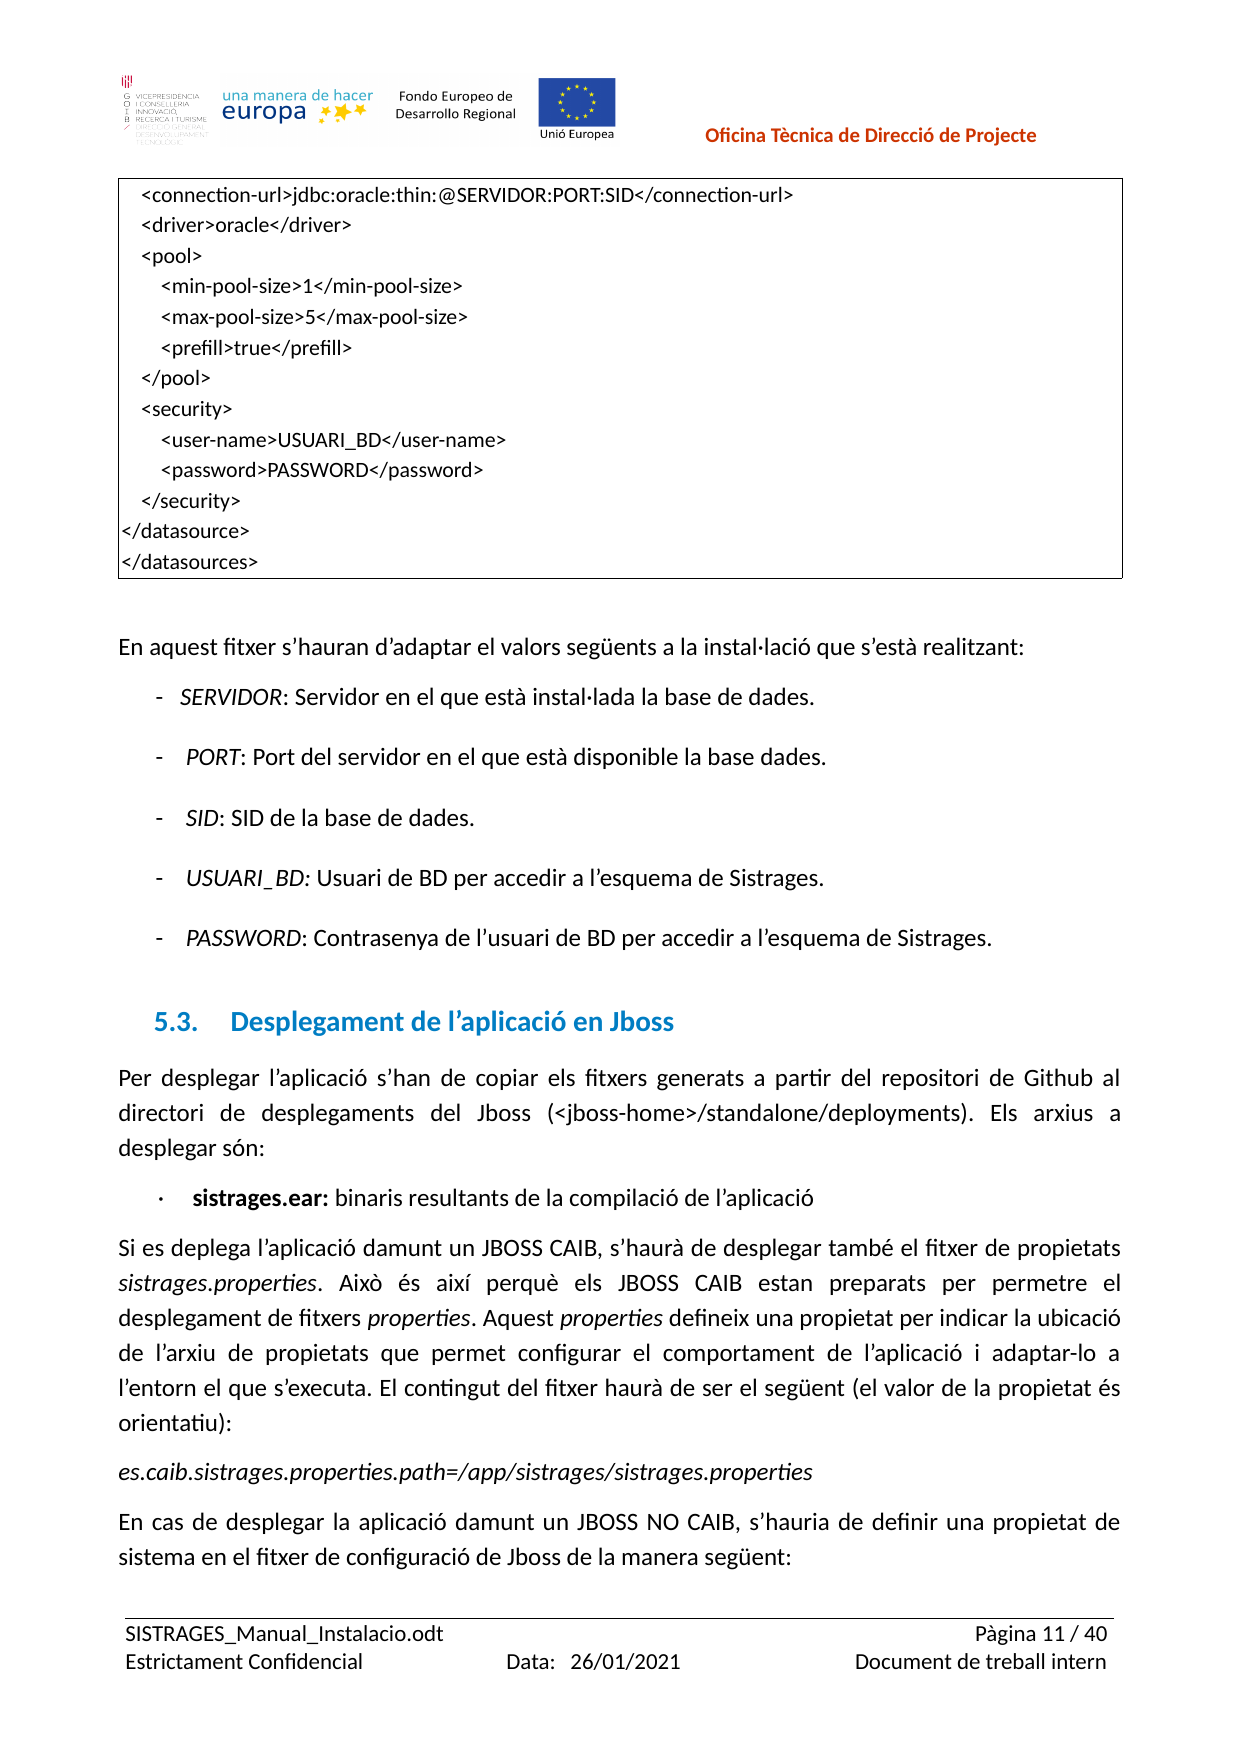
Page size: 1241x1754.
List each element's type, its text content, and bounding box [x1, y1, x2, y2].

text - PASSWORD: Contrasenya de l’usuari de BD per accedir a l’esquema de Sistrages. [155, 922, 1122, 953]
text · sistrages.ear: binaris resultants de la compilació de l’aplicació [81, 1182, 1122, 1213]
text - SERVIDOR: Servidor en el que està instal·lada la base de dades. [155, 681, 1122, 712]
text En cas de desplegar la aplicació damunt un JBOSS NO CAIB, s’hauria de definir una propietat de sistema en el fitxer de configuració de Jboss de la manera següent: [118, 1506, 1122, 1571]
text Si es deplega l’aplicació damunt un JBOSS CAIB, s’haurà de desplegar també el fitxer de propietats sistrages.properties. Això és així perquè els JBOSS CAIB estan preparats per permetre el desplegament de fitxers properties. Aquest properties defineix una propietat per indicar la ubicació de l’arxiu de propietats que permet configurar el comportament de l’aplicació i adaptar-lo a l’entorn el que s’executa. El contingut del fitxer haurà de ser el següent (el valor de la propietat és orientatiu): [118, 1232, 1122, 1437]
picture [219, 73, 621, 147]
text En aquest fitxer s’hauran d’adaptar el valors següents a la instal·lació que s’està realitzant: [118, 631, 1122, 662]
text <pool> [119, 239, 1122, 269]
text <security> [119, 392, 1122, 422]
text <password>PASSWORD</password> [119, 453, 1122, 483]
text <max-pool-size>5</max-pool-size> [119, 300, 1122, 330]
subtitle Desplegament de l’aplicació en Jboss [153, 1003, 1122, 1039]
text <connection-url>jdbc:oracle:thin:@SERVIDOR:PORT:SID</connection-url> [119, 179, 1122, 207]
text - SID: SID de la base de dades. [155, 802, 1122, 832]
text es.caib.sistrages.properties.path=/app/sistrages/sistrages.properties [118, 1456, 1122, 1487]
text </datasource> [119, 514, 1122, 544]
text </datasources> [119, 545, 1122, 578]
text </pool> [119, 361, 1122, 391]
picture [118, 73, 213, 147]
text - PORT: Port del servidor en el que està disponible la base dades. [155, 741, 1122, 772]
text <user-name>USUARI_BD</user-name> [119, 423, 1122, 452]
text <driver>oracle</driver> [119, 208, 1122, 238]
text <min-pool-size>1</min-pool-size> [119, 269, 1122, 299]
text - USUARI_BD: Usuari de BD per accedir a l’esquema de Sistrages. [155, 862, 1122, 892]
text Per desplegar l’aplicació s’han de copiar els fitxers generats a partir del repositori de Github al directori de desplegaments del Jboss (<jboss-home>/standalone/deployments). Els arxius a desplegar són: [118, 1062, 1122, 1163]
text </security> [119, 484, 1122, 514]
text <prefill>true</prefill> [119, 331, 1122, 361]
